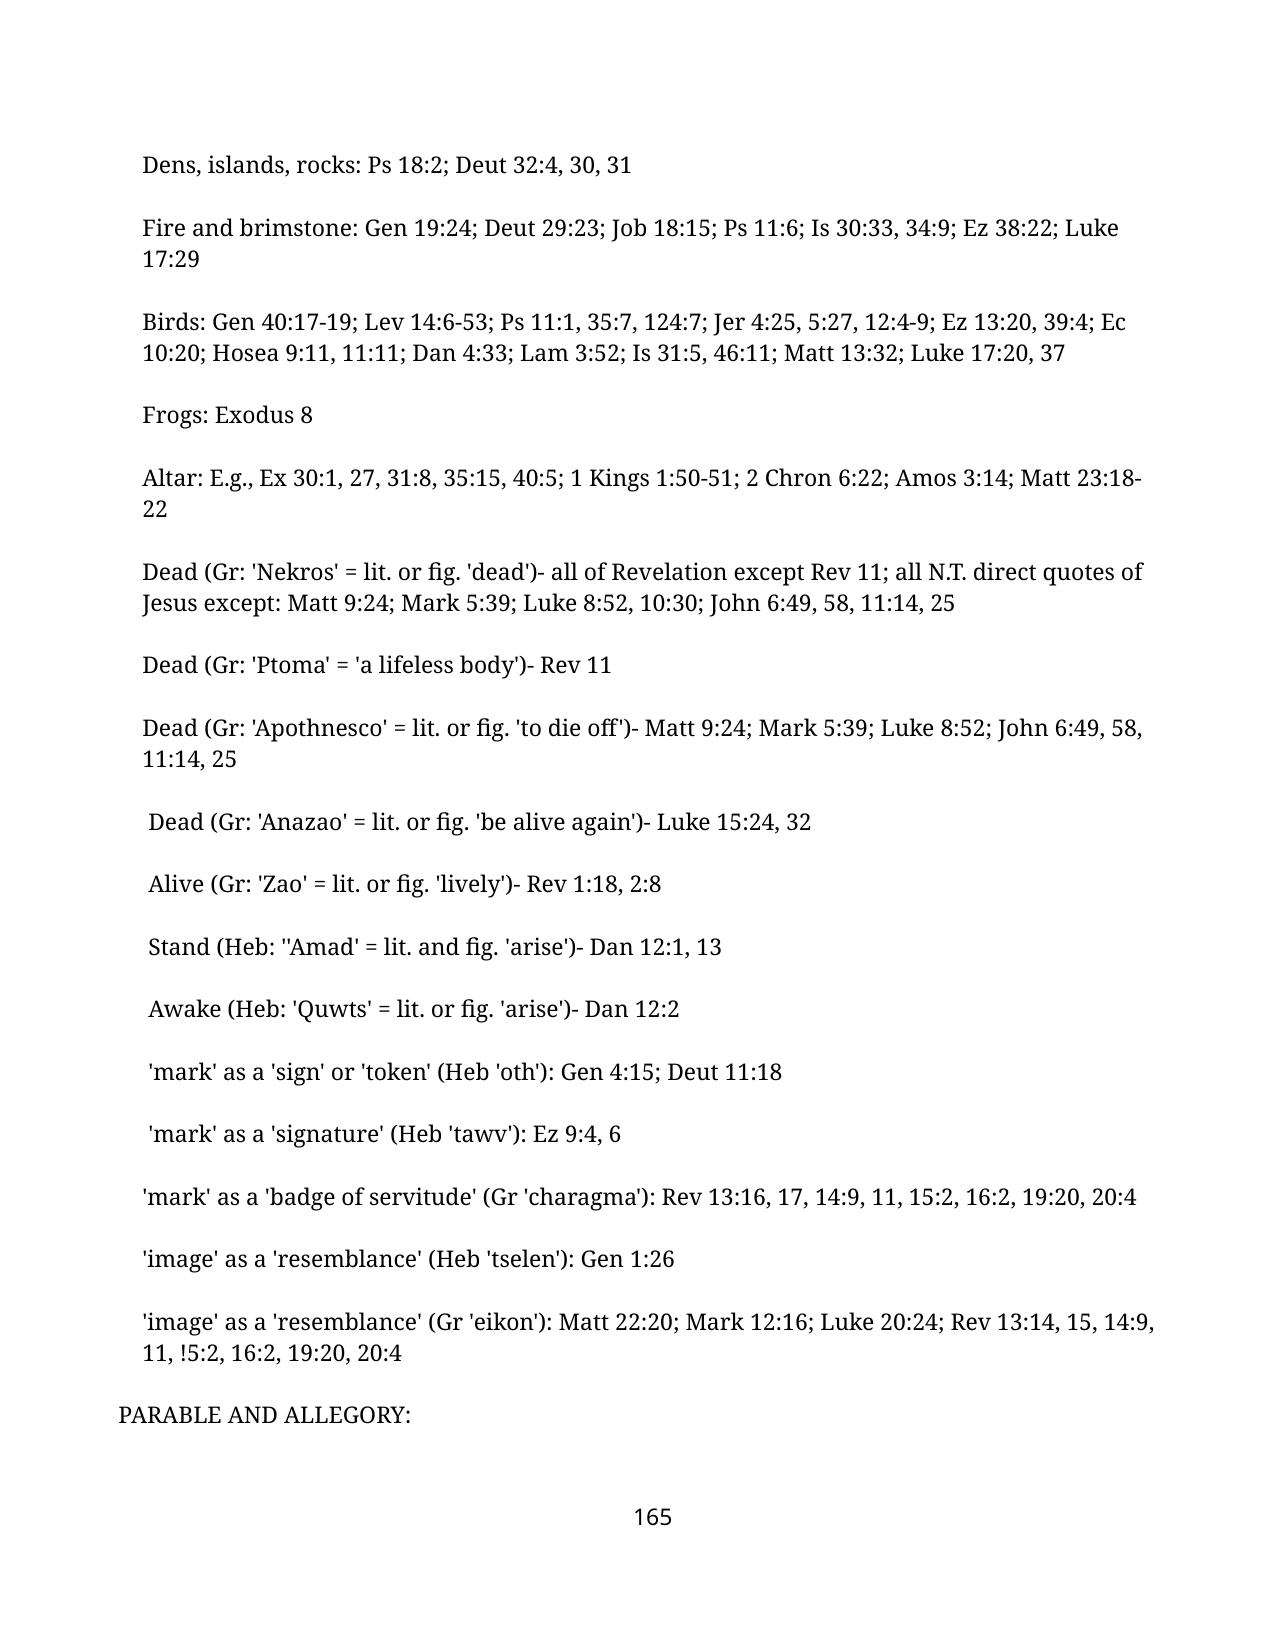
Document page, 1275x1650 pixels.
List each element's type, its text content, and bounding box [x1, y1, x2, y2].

list Dead (Gr: 'Nekros' = lit. or fig. 'dead')- all of Revelation except Rev 11; all N.T. direct quotes of Jesus except: Matt 9:24; Mark 5:39; Luke 8:52, 10:30; John 6:49, 58, 11:14, 25 [142, 556, 1157, 618]
list 'image' as a 'resemblance' (Heb 'tselen'): Gen 1:26 [142, 1243, 1157, 1274]
list PARABLE AND ALLEGORY: [118, 1399, 1157, 1431]
list Dens, islands, rocks: Ps 18:2; Deut 32:4, 30, 31 [142, 149, 1157, 181]
list Frogs: Exodus 8 [142, 399, 1157, 431]
text Alive (Gr: 'Zao' = lit. or fig. 'lively')- Rev 1:18, 2:8 [118, 868, 1157, 899]
list Birds: Gen 40:17-19; Lev 14:6-53; Ps 11:1, 35:7, 124:7; Jer 4:25, 5:27, 12:4-9; Ez 13:20, 39:4; Ec 10:20; Hosea 9:11, 11:11; Dan 4:33; Lam 3:52; Is 31:5, 46:11; Matt 13:32; Luke 17:20, 37 [142, 306, 1157, 368]
text Dead (Gr: 'Anazao' = lit. or fig. 'be alive again')- Luke 15:24, 32 [118, 806, 1157, 837]
list Altar: E.g., Ex 30:1, 27, 31:8, 35:15, 40:5; 1 Kings 1:50-51; 2 Chron 6:22; Amos 3:14; Matt 23:18-22 [142, 462, 1157, 524]
list Dead (Gr: 'Apothnesco' = lit. or fig. 'to die off')- Matt 9:24; Mark 5:39; Luke 8:52; John 6:49, 58, 11:14, 25 [142, 712, 1157, 774]
text Awake (Heb: 'Quwts' = lit. or fig. 'arise')- Dan 12:2 [118, 993, 1157, 1024]
list 'image' as a 'resemblance' (Gr 'eikon'): Matt 22:20; Mark 12:16; Luke 20:24; Rev 13:14, 15, 14:9, 11, !5:2, 16:2, 19:20, 20:4 [142, 1306, 1157, 1368]
text 'mark' as a 'sign' or 'token' (Heb 'oth'): Gen 4:15; Deut 11:18 [118, 1056, 1157, 1087]
list Dead (Gr: 'Ptoma' = 'a lifeless body')- Rev 11 [142, 649, 1157, 681]
text 'mark' as a 'signature' (Heb 'tawv'): Ez 9:4, 6 [118, 1118, 1157, 1149]
list Fire and brimstone: Gen 19:24; Deut 29:23; Job 18:15; Ps 11:6; Is 30:33, 34:9; Ez 38:22; Luke 17:29 [142, 212, 1157, 274]
text Stand (Heb: ''Amad' = lit. and fig. 'arise')- Dan 12:1, 13 [118, 931, 1157, 962]
list 'mark' as a 'badge of servitude' (Gr 'charagma'): Rev 13:16, 17, 14:9, 11, 15:2, 16:2, 19:20, 20:4 [142, 1181, 1157, 1212]
